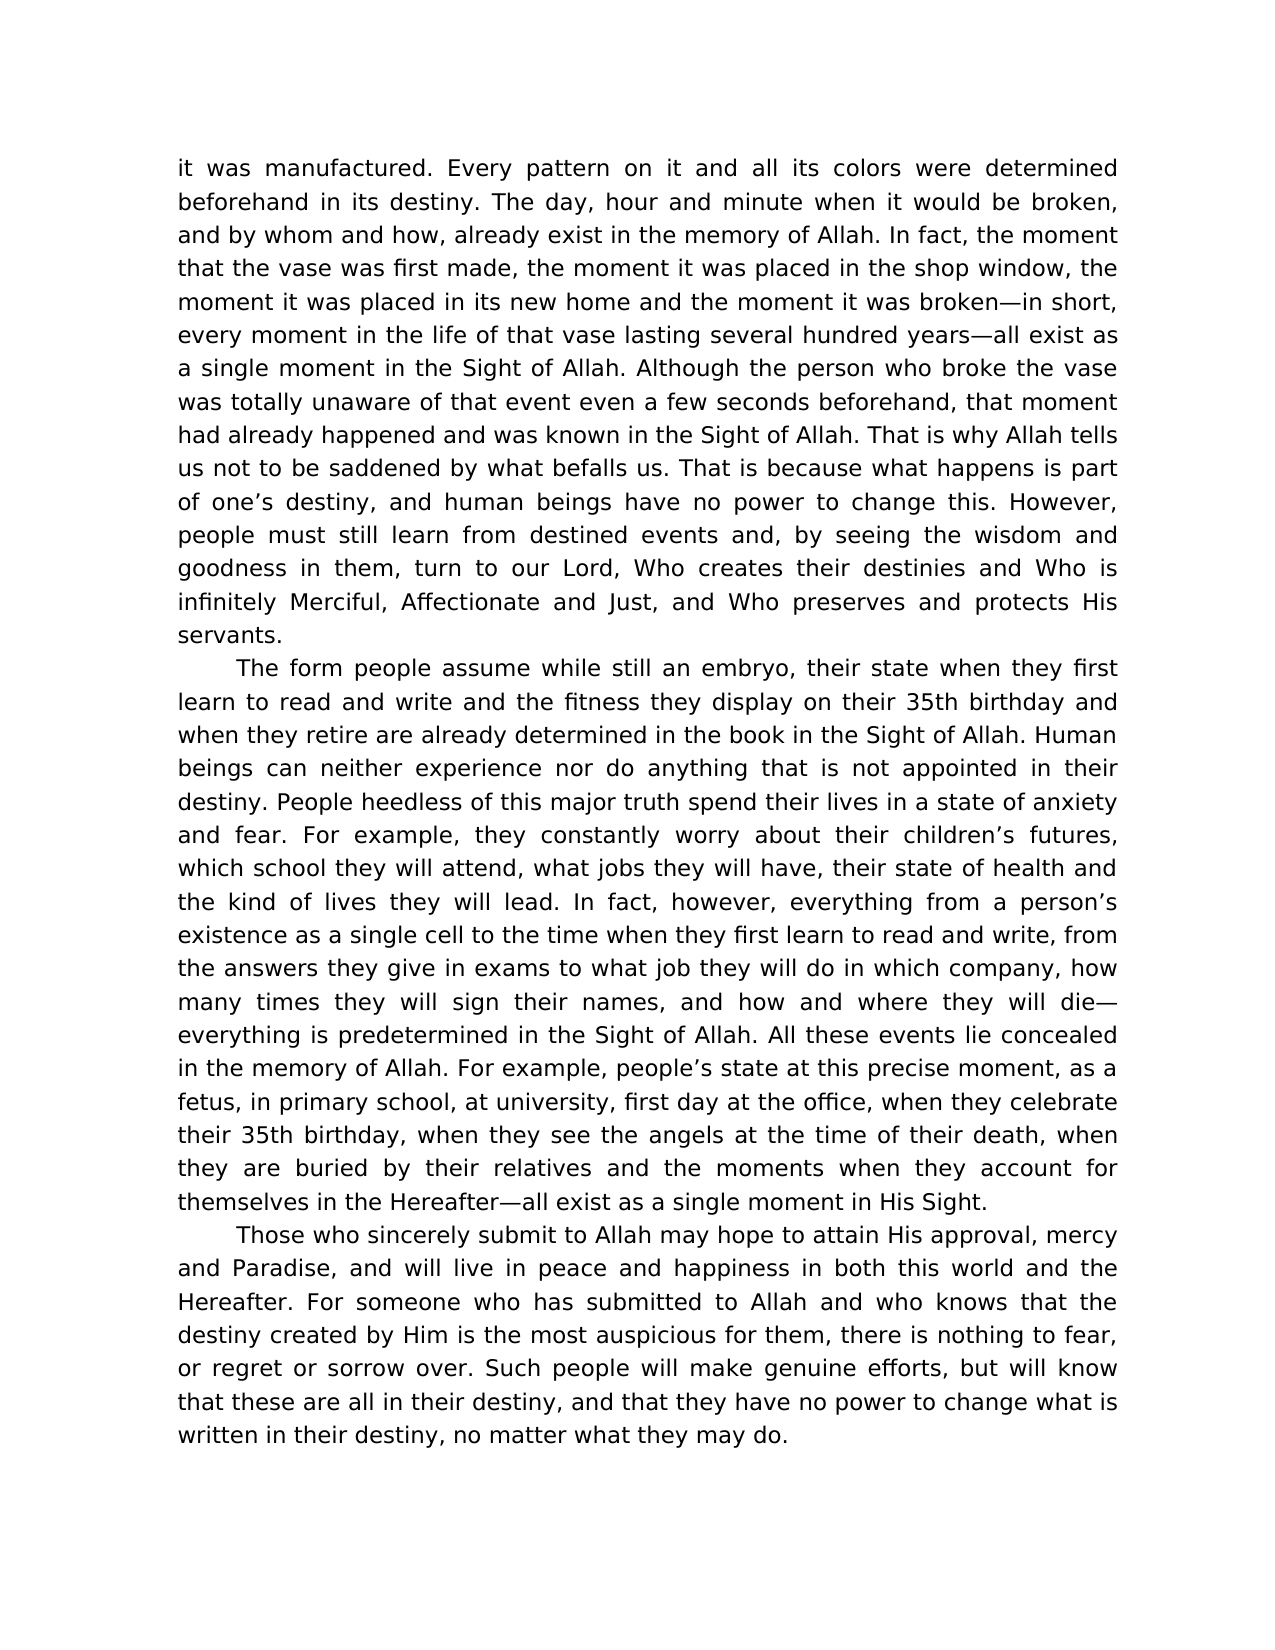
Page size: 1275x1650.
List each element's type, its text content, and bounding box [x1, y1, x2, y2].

text Those who sincerely submit to Allah may hope to attain His approval, mercy and Paradise, and will live in peace and happiness in both this world and the Hereafter. For someone who has submitted to Allah and who knows that the destiny created by Him is the most auspicious for them, there is nothing to fear, or regret or sorrow over. Such people will make genuine efforts, but will know that these are all in their destiny, and that they have no power to change what is written in their destiny, no matter what they may do. [177, 1217, 1119, 1450]
text it was manufactured. Every pattern on it and all its colors were determined beforehand in its destiny. The day, hour and minute when it would be broken, and by whom and how, already exist in the memory of Allah. In fact, the moment that the vase was first made, the moment it was placed in the shop window, the moment it was placed in its new home and the moment it was broken—in short, every moment in the life of that vase lasting several hundred years—all exist as a single moment in the Sight of Allah. Although the person who broke the vase was totally unaware of that event even a few seconds beforehand, that moment had already happened and was known in the Sight of Allah. That is why Allah tells us not to be saddened by what befalls us. That is because what happens is part of one’s destiny, and human beings have no power to change this. However, people must still learn from destined events and, by seeing the wisdom and goodness in them, turn to our Lord, Who creates their destinies and Who is infinitely Merciful, Affectionate and Just, and Who preserves and protects His servants. [177, 150, 1119, 650]
text The form people assume while still an embryo, their state when they first learn to read and write and the fitness they display on their 35th birthday and when they retire are already determined in the book in the Sight of Allah. Human beings can neither experience nor do anything that is not appointed in their destiny. People heedless of this major truth spend their lives in a state of anxiety and fear. For example, they constantly worry about their children’s futures, which school they will attend, what jobs they will have, their state of health and the kind of lives they will lead. In fact, however, everything from a person’s existence as a single cell to the time when they first learn to read and write, from the answers they give in exams to what job they will do in which company, how many times they will sign their names, and how and where they will die—everything is predetermined in the Sight of Allah. All these events lie concealed in the memory of Allah. For example, people’s state at this precise moment, as a fetus, in primary school, at university, first day at the office, when they celebrate their 35th birthday, when they see the angels at the time of their death, when they are buried by their relatives and the moments when they account for themselves in the Hereafter—all exist as a single moment in His Sight. [177, 650, 1119, 1217]
